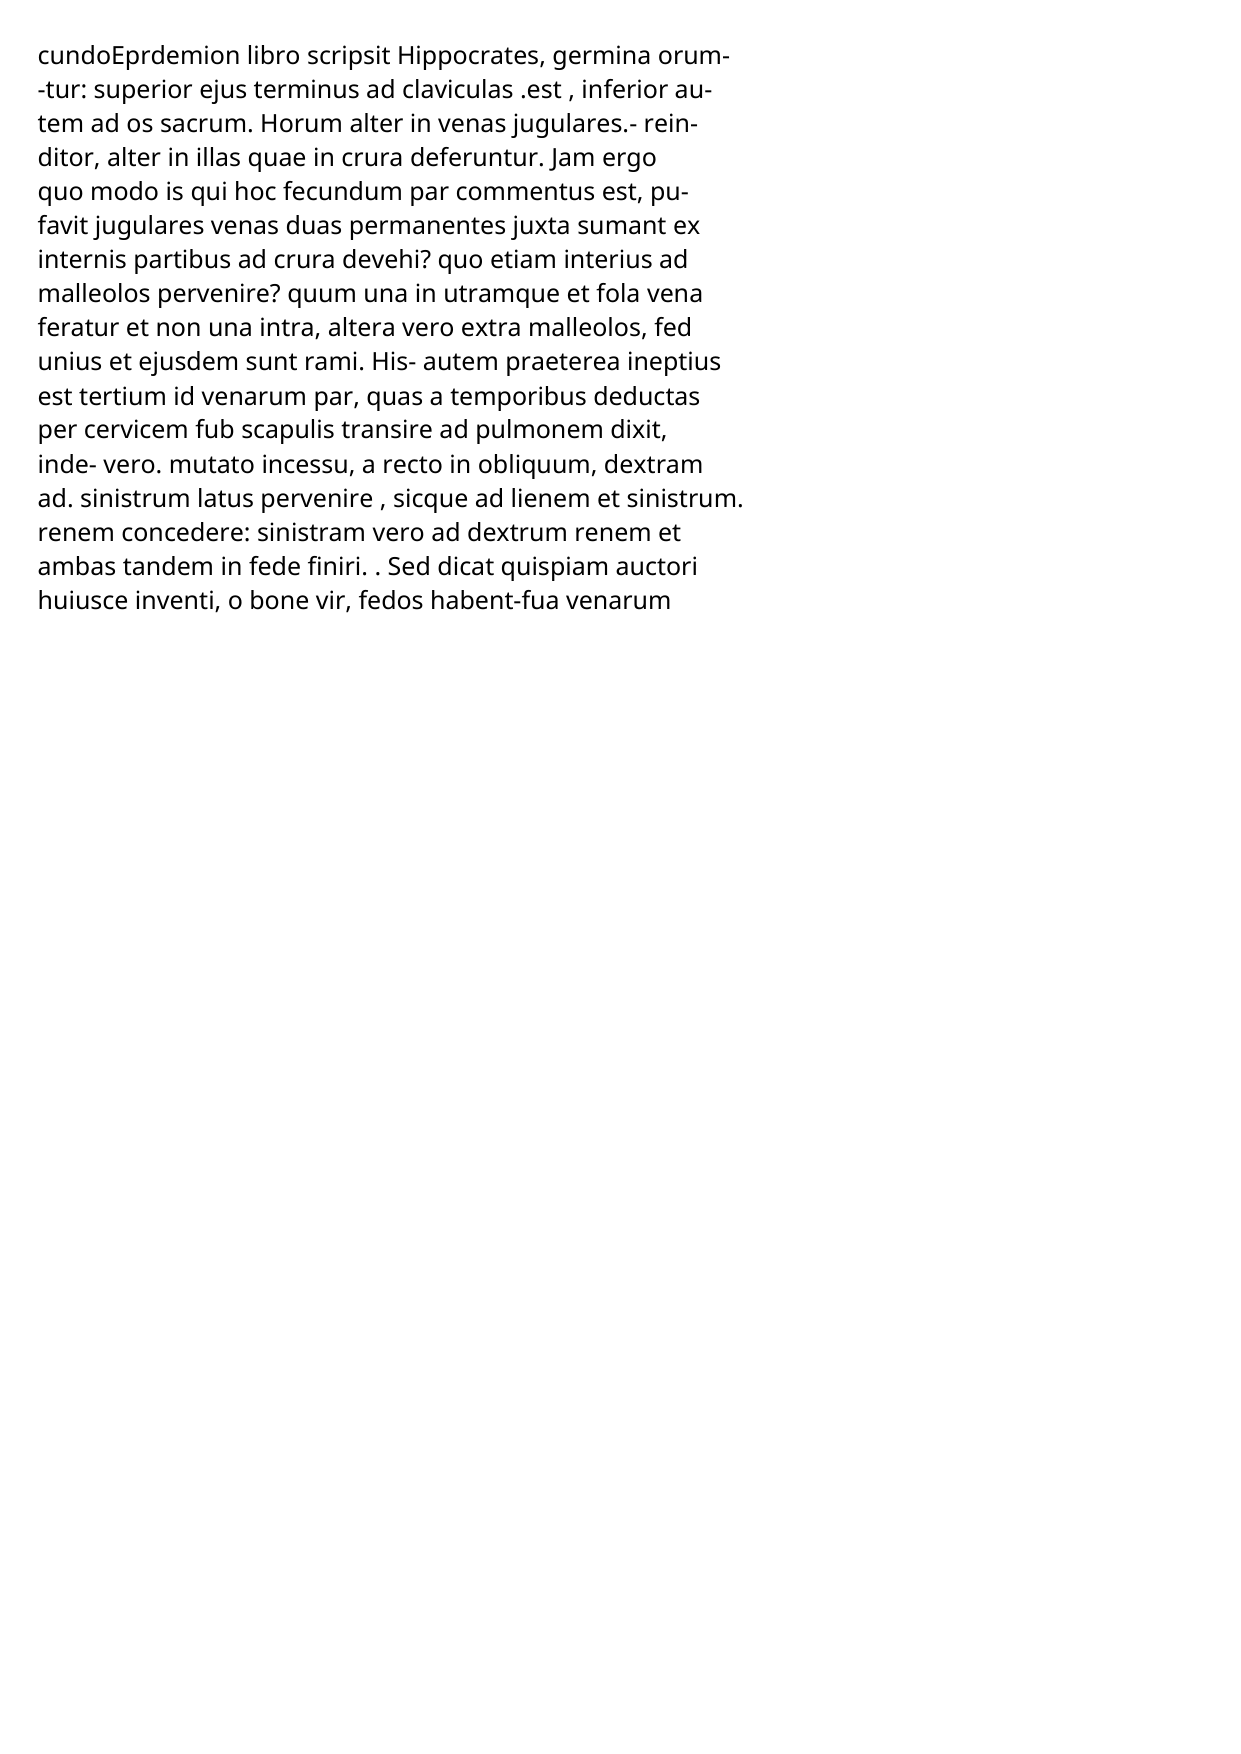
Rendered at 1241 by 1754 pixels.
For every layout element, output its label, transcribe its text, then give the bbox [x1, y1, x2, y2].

text cundoEprdemion libro scripsit Hippocrates, germina orum- -tur: superior ejus terminus ad claviculas .est , inferior au- tem ad os sacrum. Horum alter in venas jugulares.- rein- ditor, alter in illas quae in crura deferuntur. Jam ergo quo modo is qui hoc fecundum par commentus est, pu- favit jugulares venas duas permanentes juxta sumant ex internis partibus ad crura devehi? quo etiam interius ad malleolos pervenire? quum una in utramque et fola vena feratur et non una intra, altera vero extra malleolos, fed unius et ejusdem sunt rami. His- autem praeterea ineptius est tertium id venarum par, quas a temporibus deductas per cervicem fub scapulis transire ad pulmonem dixit, inde- vero. mutato incessu, a recto in obliquum, dextram ad. sinistrum latus pervenire , sicque ad lienem et sinistrum. renem concedere: sinistram vero ad dextrum renem et ambas tandem in fede finiri. . Sed dicat quispiam auctori huiusce inventi, o bone vir, fedos habent-fua venarum [37, 37, 1203, 617]
